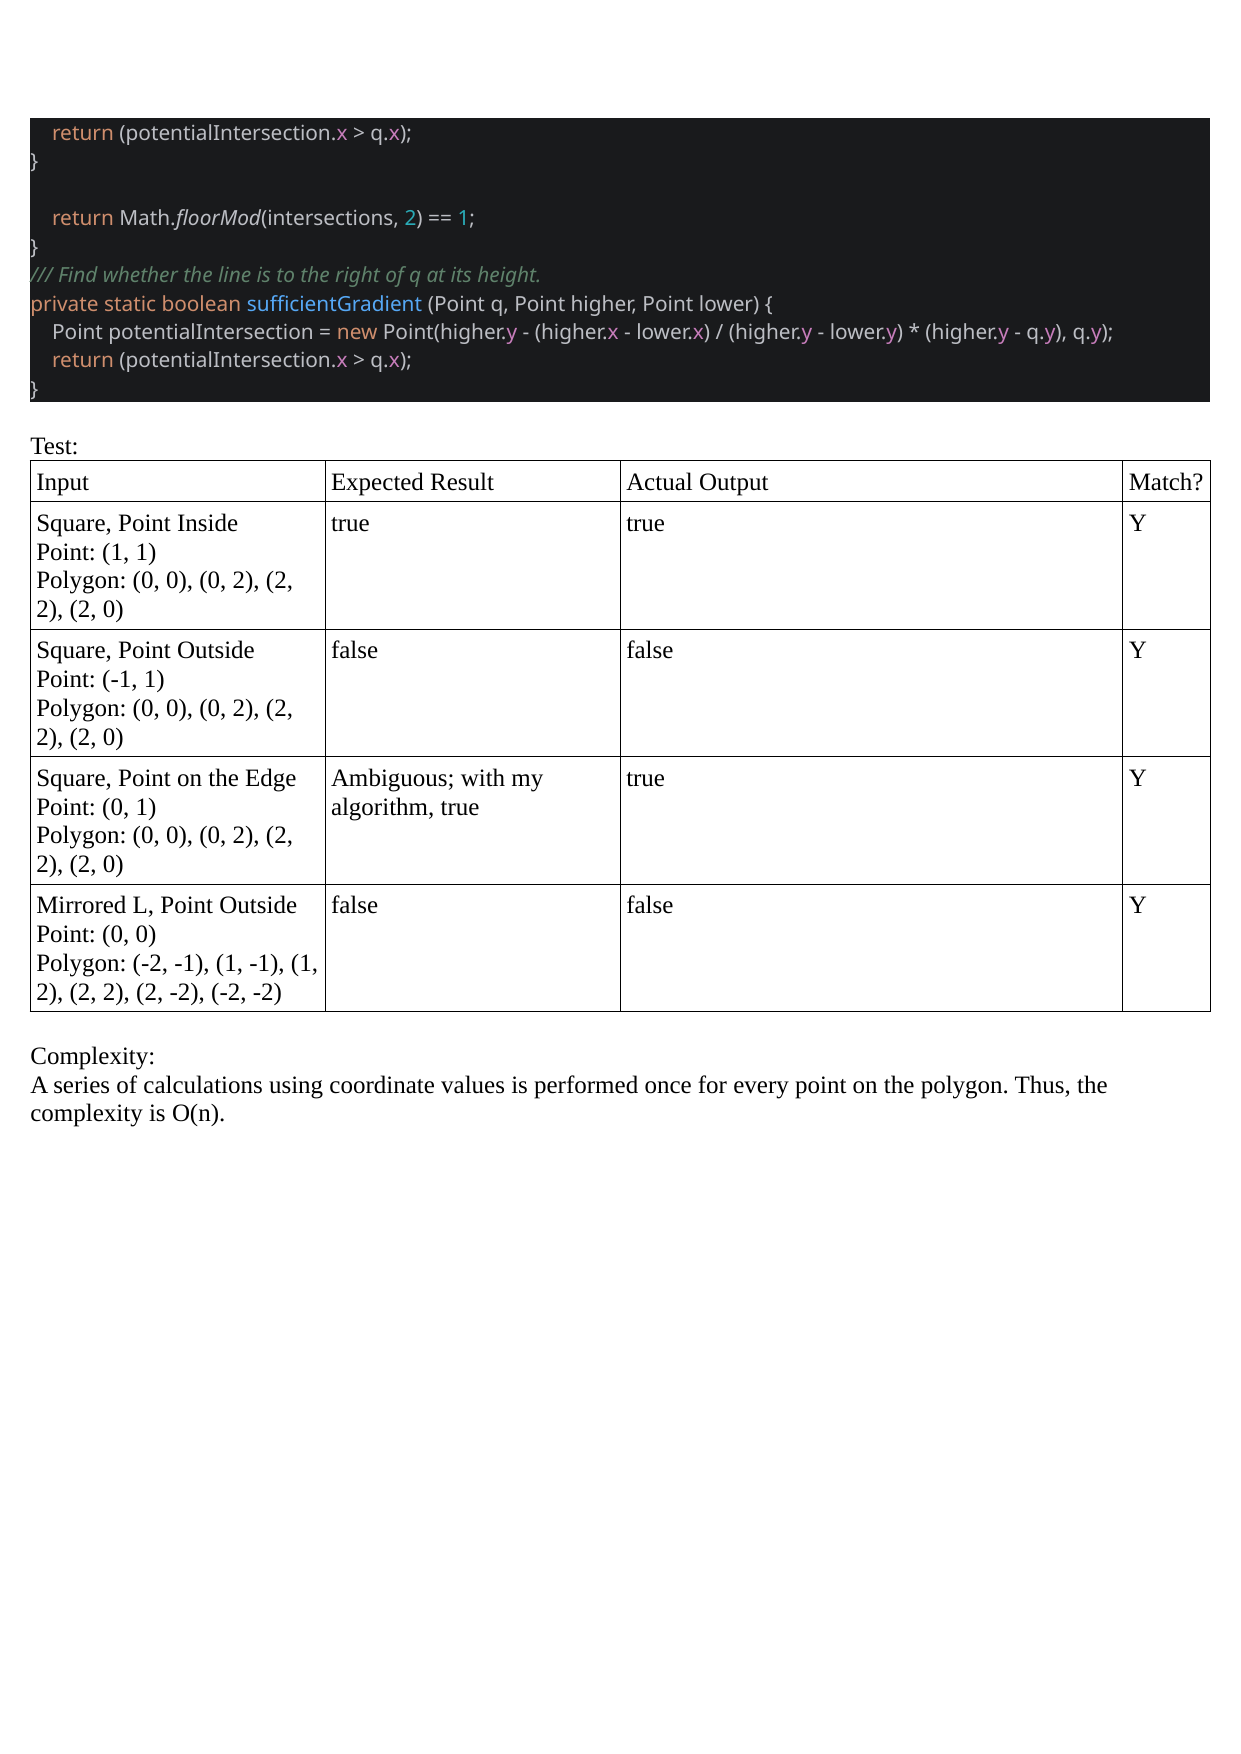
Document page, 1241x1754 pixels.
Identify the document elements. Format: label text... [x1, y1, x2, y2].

table_cell Square, Point Inside Point: (1, 1) Polygon: (0, 0), (0, 2), (2, 2), (2, 0) [31, 502, 325, 629]
text return (potentialIntersection.x > q.x); } [30, 118, 1210, 175]
text A series of calculations using coordinate values is performed once for every point on the polygon. Thus, the complexity is O(n). [30, 1070, 1210, 1127]
table_header Match? [1123, 461, 1210, 501]
table_header Input [31, 461, 325, 501]
table_cell true [621, 757, 1122, 884]
table_header Actual Output [621, 461, 1122, 501]
table_cell Y [1123, 502, 1210, 629]
table_cell Square, Point on the Edge Point: (0, 1) Polygon: (0, 0), (0, 2), (2, 2), (2, 0) [31, 757, 325, 884]
text Test: [30, 431, 1210, 460]
text return Math.floorMod(intersections, 2) == 1; } /// Find whether the line is to the right of q at its height. private static boolean sufficientGradient (Point q, Point higher, Point lower) { Point potentialIntersection = new Point(higher.y - (higher.x - lower.x) / (higher.y - lower.y) * (higher.y - q.y), q.y); return (potentialIntersection.x > q.x); } [30, 175, 1210, 402]
table_cell false [621, 885, 1122, 1011]
table_cell true [326, 502, 620, 629]
table_cell Mirrored L, Point Outside Point: (0, 0) Polygon: (-2, -1), (1, -1), (1, 2), (2, 2), (2, -2), (-2, -2) [31, 885, 325, 1011]
table_header Expected Result [326, 461, 620, 501]
text Complexity: [30, 1041, 1210, 1070]
table_cell false [326, 885, 620, 1011]
table_cell Y [1123, 885, 1210, 1011]
table_cell Y [1123, 757, 1210, 884]
table_cell false [326, 630, 620, 756]
table_cell Square, Point Outside Point: (-1, 1) Polygon: (0, 0), (0, 2), (2, 2), (2, 0) [31, 630, 325, 756]
table_cell Y [1123, 630, 1210, 756]
table_cell Ambiguous; with my algorithm, true [326, 757, 620, 884]
table_cell true [621, 502, 1122, 629]
table_cell false [621, 630, 1122, 756]
